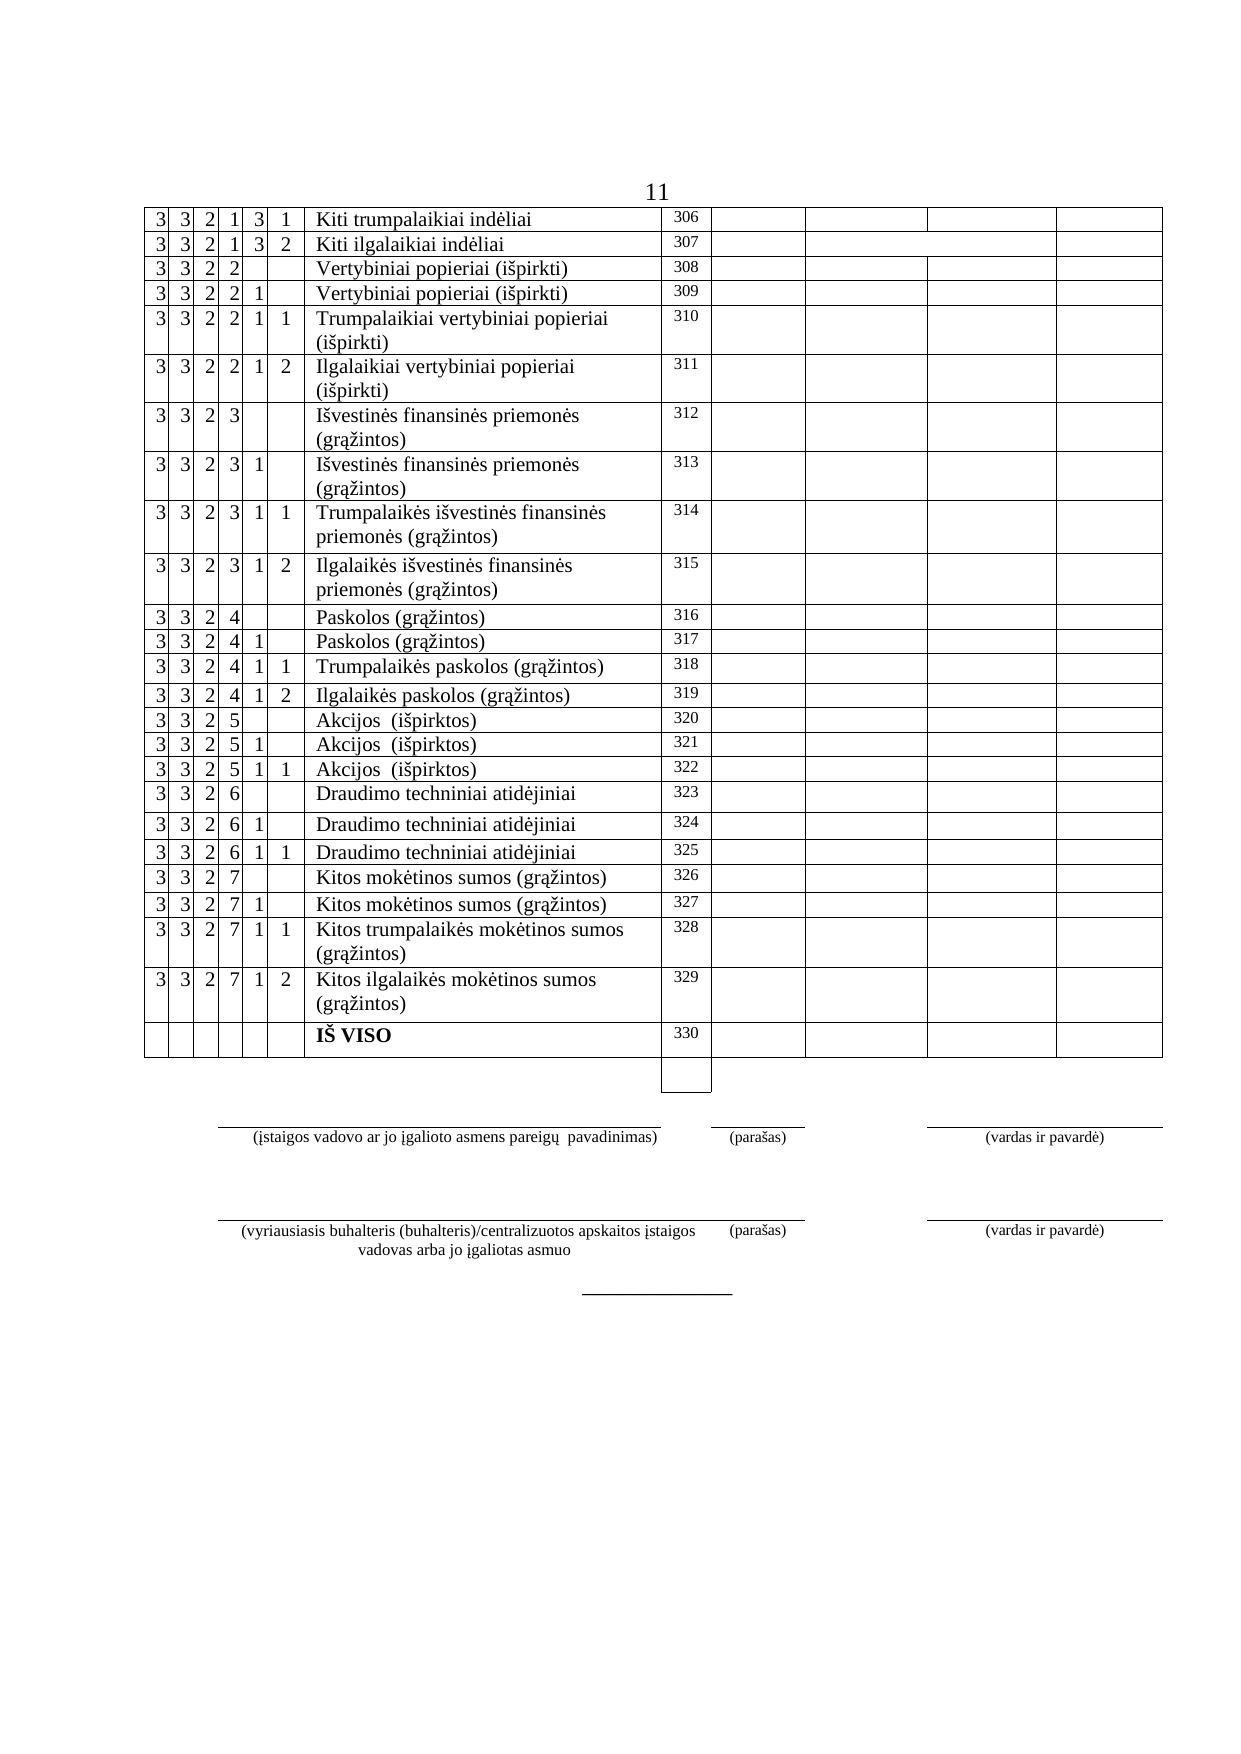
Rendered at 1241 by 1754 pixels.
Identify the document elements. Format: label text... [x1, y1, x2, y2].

table_cell [243, 605, 267, 629]
table_cell 3 [169, 501, 193, 553]
table_cell [144, 1191, 169, 1220]
table_cell [928, 733, 1056, 756]
table_cell [1057, 257, 1162, 280]
table_cell 3 [145, 865, 168, 892]
table_cell 3 [169, 782, 193, 811]
table_cell [712, 1058, 805, 1092]
table_cell [1163, 1022, 1196, 1057]
table_cell 2 [194, 708, 218, 732]
table_cell [1163, 653, 1196, 682]
table_cell 3 [145, 306, 168, 354]
table_cell 7 [219, 968, 242, 1022]
table_cell [806, 708, 927, 732]
table_cell 2 [268, 554, 304, 604]
table_cell [305, 1191, 661, 1220]
table_cell [268, 782, 304, 811]
table_cell [268, 865, 304, 892]
table_cell [193, 1161, 218, 1191]
table_cell [712, 232, 805, 256]
table_cell 1 [243, 281, 267, 305]
table_cell [712, 501, 805, 553]
table_cell 3 [145, 630, 168, 653]
table_cell [1163, 231, 1196, 256]
table_cell 1 [243, 840, 267, 864]
table_cell [218, 1058, 242, 1092]
table_cell Draudimo techniniai atidėjiniai [305, 813, 661, 839]
table_cell 311 [662, 355, 711, 402]
table_cell [1163, 781, 1196, 811]
table_cell 2 [219, 306, 242, 354]
table_cell 3 [169, 757, 193, 781]
table_cell 3 [169, 403, 193, 451]
table_cell [1163, 811, 1196, 839]
table_cell [193, 1127, 218, 1161]
table_cell 3 [169, 452, 193, 499]
table_cell 1 [243, 757, 267, 781]
table_cell [712, 757, 805, 781]
table_cell [1163, 280, 1196, 305]
table_cell 6 [219, 813, 242, 839]
table_cell 2 [194, 968, 218, 1022]
table_cell 3 [219, 452, 242, 499]
table_cell 2 [194, 257, 218, 280]
table_cell 3 [169, 281, 193, 305]
table_cell 2 [194, 281, 218, 305]
table_cell 3 [145, 893, 168, 916]
table_cell [1163, 256, 1196, 280]
table_cell [711, 1092, 805, 1127]
table_cell 312 [662, 403, 711, 451]
table_cell 327 [662, 893, 711, 916]
table_cell [711, 1191, 805, 1220]
table_cell [193, 1058, 218, 1092]
table_cell 4 [219, 630, 242, 653]
table_cell Akcijos (išpirktos) [305, 733, 661, 756]
table_cell [1163, 1127, 1196, 1161]
table_cell [243, 1092, 267, 1127]
table_cell Ilgalaikiai vertybiniai popieriai (išpirkti) [305, 355, 661, 402]
table_cell [267, 1092, 304, 1127]
table_cell (parašas) [711, 1128, 805, 1161]
table_cell 2 [194, 840, 218, 864]
table_cell 1 [268, 757, 304, 781]
table_cell 1 [243, 654, 267, 682]
table_cell 3 [145, 782, 168, 811]
table_cell 2 [194, 813, 218, 839]
table_cell [928, 630, 1056, 653]
table_cell 3 [145, 684, 168, 707]
table_cell [806, 918, 927, 967]
table_cell [268, 452, 304, 499]
table_cell [928, 208, 1056, 231]
table_cell 1 [243, 733, 267, 756]
table_cell 2 [194, 782, 218, 811]
table_cell 316 [662, 605, 711, 629]
table_cell [806, 232, 927, 256]
table_cell [806, 654, 927, 682]
table_cell 3 [169, 918, 193, 967]
table_cell [1163, 1092, 1196, 1127]
table_cell 3 [169, 554, 193, 604]
table_cell 3 [169, 733, 193, 756]
table_cell 3 [145, 757, 168, 781]
table_cell [1057, 733, 1162, 756]
table_cell [661, 1093, 711, 1127]
table_cell [927, 1191, 1056, 1220]
table_cell 2 [194, 355, 218, 402]
table_cell [1163, 683, 1196, 707]
table_cell 3 [219, 403, 242, 451]
table_cell [712, 893, 805, 916]
table_cell 3 [145, 208, 168, 231]
table_cell [1163, 839, 1196, 864]
table_cell Kitos trumpalaikės mokėtinos sumos (grąžintos) [305, 918, 661, 967]
table_cell [928, 1023, 1056, 1057]
table_cell 323 [662, 782, 711, 811]
table_cell [268, 708, 304, 732]
table_cell 315 [662, 554, 711, 604]
table_cell [144, 1092, 169, 1127]
table_cell 2 [194, 306, 218, 354]
table_cell 3 [145, 501, 168, 553]
table_cell [1163, 604, 1196, 629]
table_cell 310 [662, 306, 711, 354]
table_cell [805, 1191, 927, 1220]
table_cell [1056, 1058, 1162, 1092]
table_cell 3 [219, 501, 242, 553]
table_cell Kiti trumpalaikiai indėliai [305, 208, 661, 231]
table_cell [169, 1127, 193, 1161]
table_cell [1057, 403, 1162, 451]
table_cell [806, 813, 927, 839]
table_cell 1 [268, 654, 304, 682]
table_cell [194, 1023, 218, 1057]
table_cell [712, 355, 805, 402]
table_cell [712, 733, 805, 756]
table_cell [243, 865, 267, 892]
table_cell [1163, 1191, 1196, 1220]
table_cell [1056, 1161, 1162, 1191]
table_cell [218, 1161, 242, 1191]
table_cell 2 [194, 208, 218, 231]
table_cell 328 [662, 918, 711, 967]
table_cell [806, 605, 927, 629]
table_cell Ilgalaikės išvestinės finansinės priemonės (grąžintos) [305, 554, 661, 604]
table_cell [1057, 968, 1162, 1022]
table_cell [927, 1092, 1056, 1127]
table_cell [712, 403, 805, 451]
table_cell 7 [219, 893, 242, 916]
table_cell 3 [219, 554, 242, 604]
table_cell 3 [243, 208, 267, 231]
table_cell [712, 782, 805, 811]
table_cell 3 [169, 355, 193, 402]
table_cell [661, 1191, 711, 1220]
table_cell [169, 1058, 193, 1092]
table_cell 320 [662, 708, 711, 732]
table_cell 319 [662, 684, 711, 707]
table_cell [1057, 1023, 1162, 1057]
table_cell [193, 1220, 218, 1269]
table_cell Trumpalaikiai vertybiniai popieriai (išpirkti) [305, 306, 661, 354]
table_cell 322 [662, 757, 711, 781]
table_cell [1163, 967, 1196, 1022]
table_cell 2 [268, 684, 304, 707]
table_cell [219, 1023, 242, 1057]
table_cell [144, 1161, 169, 1191]
table_cell 309 [662, 281, 711, 305]
table_cell 2 [194, 403, 218, 451]
table_cell 3 [145, 918, 168, 967]
table_cell [928, 840, 1056, 864]
table_cell 1 [243, 918, 267, 967]
table_cell [806, 865, 927, 892]
table_cell Trumpalaikės išvestinės finansinės priemonės (grąžintos) [305, 501, 661, 553]
table_cell 3 [169, 654, 193, 682]
table_cell Kitos mokėtinos sumos (grąžintos) [305, 865, 661, 892]
table_cell [268, 281, 304, 305]
table_cell [1057, 281, 1162, 305]
table_cell [268, 1023, 304, 1057]
table_cell [1057, 554, 1162, 604]
table_cell [268, 893, 304, 916]
table_cell [712, 605, 805, 629]
table_cell [169, 1191, 193, 1220]
table_cell [268, 257, 304, 280]
table_cell 2 [194, 654, 218, 682]
table_cell [927, 1161, 1056, 1191]
table_cell [806, 840, 927, 864]
table_cell [169, 1092, 193, 1127]
table_cell [267, 1161, 304, 1191]
table_cell 1 [268, 840, 304, 864]
table_cell 318 [662, 654, 711, 682]
table_cell [1163, 305, 1196, 354]
table_cell 2 [194, 501, 218, 553]
table_cell [712, 708, 805, 732]
table_cell [1163, 864, 1196, 892]
table_cell [928, 257, 1056, 280]
table_cell [1057, 782, 1162, 811]
table_cell 317 [662, 630, 711, 653]
table_cell [268, 733, 304, 756]
table_cell Kitos mokėtinos sumos (grąžintos) [305, 893, 661, 916]
table_cell 307 [662, 232, 711, 256]
table_cell [1057, 813, 1162, 839]
table_cell 1 [243, 554, 267, 604]
table_cell 5 [219, 757, 242, 781]
table_cell [805, 1058, 927, 1092]
table_cell [268, 813, 304, 839]
table_cell [806, 554, 927, 604]
table_cell [928, 452, 1056, 499]
table_cell 325 [662, 840, 711, 864]
table_cell [145, 1023, 168, 1057]
table_cell 3 [145, 813, 168, 839]
table_cell 5 [219, 733, 242, 756]
table_cell [144, 1058, 169, 1092]
table_cell 306 [662, 208, 711, 231]
table_cell [243, 1058, 267, 1092]
table_cell [712, 813, 805, 839]
table_cell [927, 232, 1056, 256]
table_cell [305, 1058, 661, 1092]
table_cell [712, 1023, 805, 1057]
table_cell 5 [219, 708, 242, 732]
table_cell 2 [194, 865, 218, 892]
table_cell 2 [219, 281, 242, 305]
table_cell [169, 1023, 193, 1057]
table_cell [268, 605, 304, 629]
table_cell Ilgalaikės paskolos (grąžintos) [305, 684, 661, 707]
table_cell [928, 708, 1056, 732]
table_cell [712, 865, 805, 892]
table_cell Kiti ilgalaikiai indėliai [305, 232, 661, 256]
table_cell 313 [662, 452, 711, 499]
table_cell 4 [219, 684, 242, 707]
table_cell [928, 757, 1056, 781]
table_cell 3 [145, 403, 168, 451]
table_cell 1 [243, 501, 267, 553]
table_cell [712, 918, 805, 967]
table_cell 2 [194, 684, 218, 707]
table_cell [305, 1092, 661, 1127]
table_cell [928, 355, 1056, 402]
table_cell [712, 554, 805, 604]
table_cell [243, 782, 267, 811]
table_cell 3 [145, 281, 168, 305]
table_cell [218, 1092, 242, 1127]
table_cell [806, 281, 927, 305]
table_cell [1056, 1191, 1162, 1220]
table_cell 6 [219, 782, 242, 811]
table_cell [806, 733, 927, 756]
table_cell [268, 630, 304, 653]
table_cell 3 [169, 630, 193, 653]
table_cell [806, 757, 927, 781]
table_cell 1 [268, 501, 304, 553]
table_cell 3 [145, 605, 168, 629]
table_cell [1163, 207, 1196, 231]
table_cell [1057, 757, 1162, 781]
table_cell 7 [219, 865, 242, 892]
table_cell [712, 840, 805, 864]
table_cell 1 [243, 893, 267, 916]
table_cell 326 [662, 865, 711, 892]
table_cell 1 [243, 684, 267, 707]
table_cell [1057, 452, 1162, 499]
table_cell 2 [194, 554, 218, 604]
table_cell 314 [662, 501, 711, 553]
table_cell 330 [662, 1023, 711, 1057]
table_cell Paskolos (grąžintos) [305, 630, 661, 653]
table_cell [1163, 707, 1196, 732]
table_cell [243, 403, 267, 451]
table_cell 3 [169, 306, 193, 354]
table_cell [1163, 1057, 1196, 1092]
table_cell 1 [243, 968, 267, 1022]
table_cell [661, 1161, 711, 1191]
table_cell [169, 1220, 193, 1269]
table_cell [805, 1127, 927, 1161]
table_cell [1163, 756, 1196, 781]
table_cell 1 [268, 306, 304, 354]
table_cell [1057, 232, 1162, 256]
table_cell [243, 1191, 267, 1220]
table_cell 1 [243, 452, 267, 499]
table_cell [1057, 893, 1162, 916]
table_cell 321 [662, 733, 711, 756]
table_cell 1 [219, 232, 242, 256]
table_cell [928, 782, 1056, 811]
table_cell [1057, 605, 1162, 629]
table_cell (įstaigos vadovo ar jo įgalioto asmens pareigų pavadinimas) [218, 1127, 711, 1161]
table_cell [169, 1161, 193, 1191]
table_cell 308 [662, 257, 711, 280]
table_cell Akcijos (išpirktos) [305, 708, 661, 732]
table_cell Išvestinės finansinės priemonės (grąžintos) [305, 452, 661, 499]
table_cell 1 [243, 630, 267, 653]
table_cell [1163, 916, 1196, 967]
table_cell [806, 630, 927, 653]
table_cell [243, 1161, 267, 1191]
table_cell 3 [169, 865, 193, 892]
table_cell [805, 1161, 927, 1191]
table_cell Išvestinės finansinės priemonės (grąžintos) [305, 403, 661, 451]
table_cell [806, 306, 927, 354]
table_cell 4 [219, 605, 242, 629]
table_cell 3 [169, 893, 193, 916]
table_cell (vardas ir pavardė) [927, 1221, 1162, 1269]
table_cell [806, 452, 927, 499]
table_cell [1057, 208, 1162, 231]
table_cell 1 [268, 208, 304, 231]
table_cell [712, 208, 805, 231]
table_cell [712, 630, 805, 653]
table_cell [712, 684, 805, 707]
table_cell [243, 257, 267, 280]
table_cell Vertybiniai popieriai (išpirkti) [305, 257, 661, 280]
table_cell [928, 281, 1056, 305]
table_cell [806, 782, 927, 811]
table_cell [928, 813, 1056, 839]
table_cell 2 [268, 355, 304, 402]
table_cell [928, 968, 1056, 1022]
table_cell [1057, 306, 1162, 354]
table_cell 6 [219, 840, 242, 864]
table_cell 3 [169, 232, 193, 256]
table_cell 3 [145, 355, 168, 402]
table_cell [712, 654, 805, 682]
table_cell 2 [194, 452, 218, 499]
table_cell 2 [219, 355, 242, 402]
table_cell [218, 1191, 242, 1220]
table_cell 2 [194, 605, 218, 629]
table_cell [1057, 684, 1162, 707]
table_cell 3 [145, 654, 168, 682]
table_cell [1163, 402, 1196, 451]
table_cell 3 [169, 840, 193, 864]
table_cell 2 [219, 257, 242, 280]
table_cell [928, 684, 1056, 707]
table_cell [1163, 1220, 1196, 1269]
table_cell [268, 403, 304, 451]
table_cell [928, 893, 1056, 916]
table_cell [305, 1161, 661, 1191]
table_cell 4 [219, 654, 242, 682]
table_cell [805, 1092, 927, 1127]
table_cell [1056, 1092, 1162, 1127]
table_cell [243, 1023, 267, 1057]
table_cell [1163, 892, 1196, 916]
table_cell 3 [169, 968, 193, 1022]
table_cell [144, 1220, 169, 1269]
table_cell [928, 554, 1056, 604]
table_cell 329 [662, 968, 711, 1022]
table_cell [1163, 500, 1196, 553]
table_cell (parašas) [711, 1221, 805, 1269]
table_cell Trumpalaikės paskolos (grąžintos) [305, 654, 661, 682]
table_cell [712, 968, 805, 1022]
table_cell [144, 1127, 169, 1161]
table_cell 1 [268, 918, 304, 967]
text ____________ [133, 1269, 1181, 1297]
table_cell [712, 306, 805, 354]
table_cell 3 [169, 257, 193, 280]
table_cell 3 [145, 708, 168, 732]
table_cell [1057, 708, 1162, 732]
table_cell [1163, 553, 1196, 604]
table_cell (vyriausiasis buhalteris (buhalteris)/centralizuotos apskaitos įstaigos vadovas arba jo įgaliotas asmuo [218, 1221, 711, 1269]
table_cell 2 [268, 232, 304, 256]
table_cell [806, 501, 927, 553]
table_cell Draudimo techniniai atidėjiniai [305, 782, 661, 811]
table_cell 3 [243, 232, 267, 256]
table_cell [1057, 630, 1162, 653]
table_cell [1057, 840, 1162, 864]
table_cell 3 [145, 554, 168, 604]
table_cell 1 [243, 355, 267, 402]
table_cell [806, 968, 927, 1022]
table_cell [193, 1092, 218, 1127]
table_cell 1 [243, 813, 267, 839]
table_cell 2 [194, 232, 218, 256]
table_cell 2 [268, 968, 304, 1022]
table_cell [267, 1191, 304, 1220]
table_cell 3 [169, 208, 193, 231]
table_cell [712, 452, 805, 499]
table_cell [1163, 451, 1196, 499]
table_cell 3 [145, 257, 168, 280]
table_cell 3 [169, 605, 193, 629]
table_cell [806, 893, 927, 916]
table_cell Vertybiniai popieriai (išpirkti) [305, 281, 661, 305]
table_cell [1057, 654, 1162, 682]
table_cell [806, 355, 927, 402]
table_cell [1057, 865, 1162, 892]
table_cell [928, 918, 1056, 967]
table_cell 3 [169, 708, 193, 732]
table_cell [927, 1058, 1056, 1092]
table_cell [1057, 355, 1162, 402]
table_cell [806, 403, 927, 451]
table_cell 3 [145, 733, 168, 756]
table_cell (vardas ir pavardė) [927, 1128, 1162, 1161]
table_cell [1163, 354, 1196, 402]
table_cell 2 [194, 733, 218, 756]
table_cell [806, 1023, 927, 1057]
table_cell 3 [145, 452, 168, 499]
table_cell 3 [169, 684, 193, 707]
table_cell [928, 403, 1056, 451]
table_cell [193, 1191, 218, 1220]
table_cell 2 [194, 918, 218, 967]
table_cell 324 [662, 813, 711, 839]
table_cell [806, 208, 927, 231]
table_cell [806, 684, 927, 707]
table_cell Kitos ilgalaikės mokėtinos sumos (grąžintos) [305, 968, 661, 1022]
table_cell [1057, 501, 1162, 553]
table_cell 3 [169, 813, 193, 839]
table_cell 2 [194, 630, 218, 653]
table_cell [928, 501, 1056, 553]
table_cell [1163, 732, 1196, 756]
table_cell [1163, 629, 1196, 653]
table_cell [662, 1058, 711, 1092]
table_cell [928, 865, 1056, 892]
table_cell IŠ VISO [305, 1023, 661, 1057]
table_cell 3 [145, 840, 168, 864]
table_cell 7 [219, 918, 242, 967]
table_cell Paskolos (grąžintos) [305, 605, 661, 629]
table_cell 3 [145, 968, 168, 1022]
table_cell [928, 605, 1056, 629]
table_cell Draudimo techniniai atidėjiniai [305, 840, 661, 864]
table_cell 1 [243, 306, 267, 354]
table_cell [267, 1058, 304, 1092]
table_cell [806, 257, 927, 280]
table_cell [928, 306, 1056, 354]
table_cell Akcijos (išpirktos) [305, 757, 661, 781]
table_cell 1 [219, 208, 242, 231]
table_cell [711, 1161, 805, 1191]
table_cell 2 [194, 893, 218, 916]
table_cell [243, 708, 267, 732]
table_cell 3 [145, 232, 168, 256]
table_cell [1057, 918, 1162, 967]
table_cell 2 [194, 757, 218, 781]
table_cell [712, 281, 805, 305]
table_cell [928, 654, 1056, 682]
table_cell [712, 257, 805, 280]
table_cell [1163, 1161, 1196, 1191]
table_cell [805, 1220, 927, 1269]
